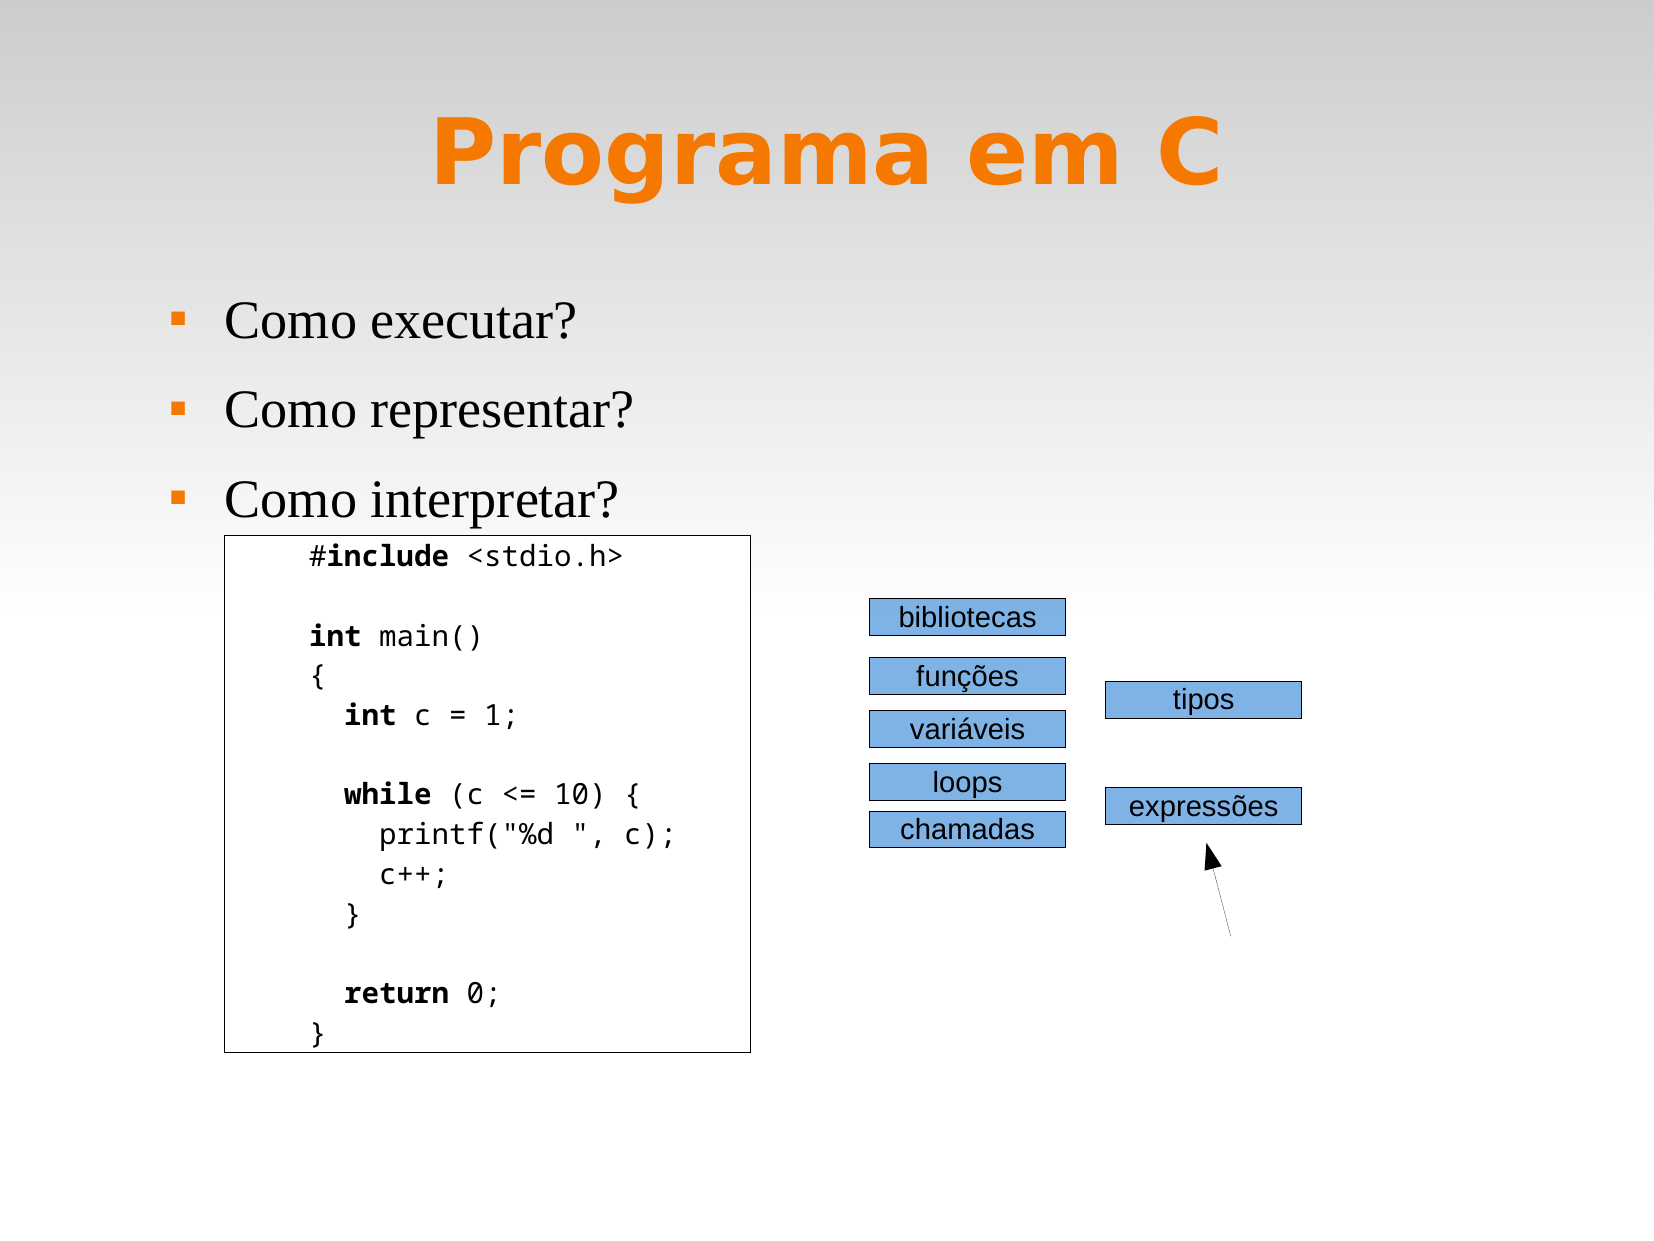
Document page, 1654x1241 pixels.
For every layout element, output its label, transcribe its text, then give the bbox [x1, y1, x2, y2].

title Programa em C [82, 49, 1571, 257]
text_box expressões [1105, 787, 1302, 825]
text_box bibliotecas [869, 598, 1066, 636]
text_box tipos [1105, 681, 1302, 719]
list Como executar? Como representar? Como interpretar? [82, 290, 1571, 1109]
text_box #include <stdio.h> int main() { int c = 1; while (c <= 10) { printf("%d ", c); c++; } return 0; } [224, 582, 751, 1005]
text_box funções [869, 657, 1066, 695]
text_box chamadas [869, 811, 1066, 848]
text_box loops [869, 763, 1066, 801]
text_box variáveis [869, 710, 1066, 748]
